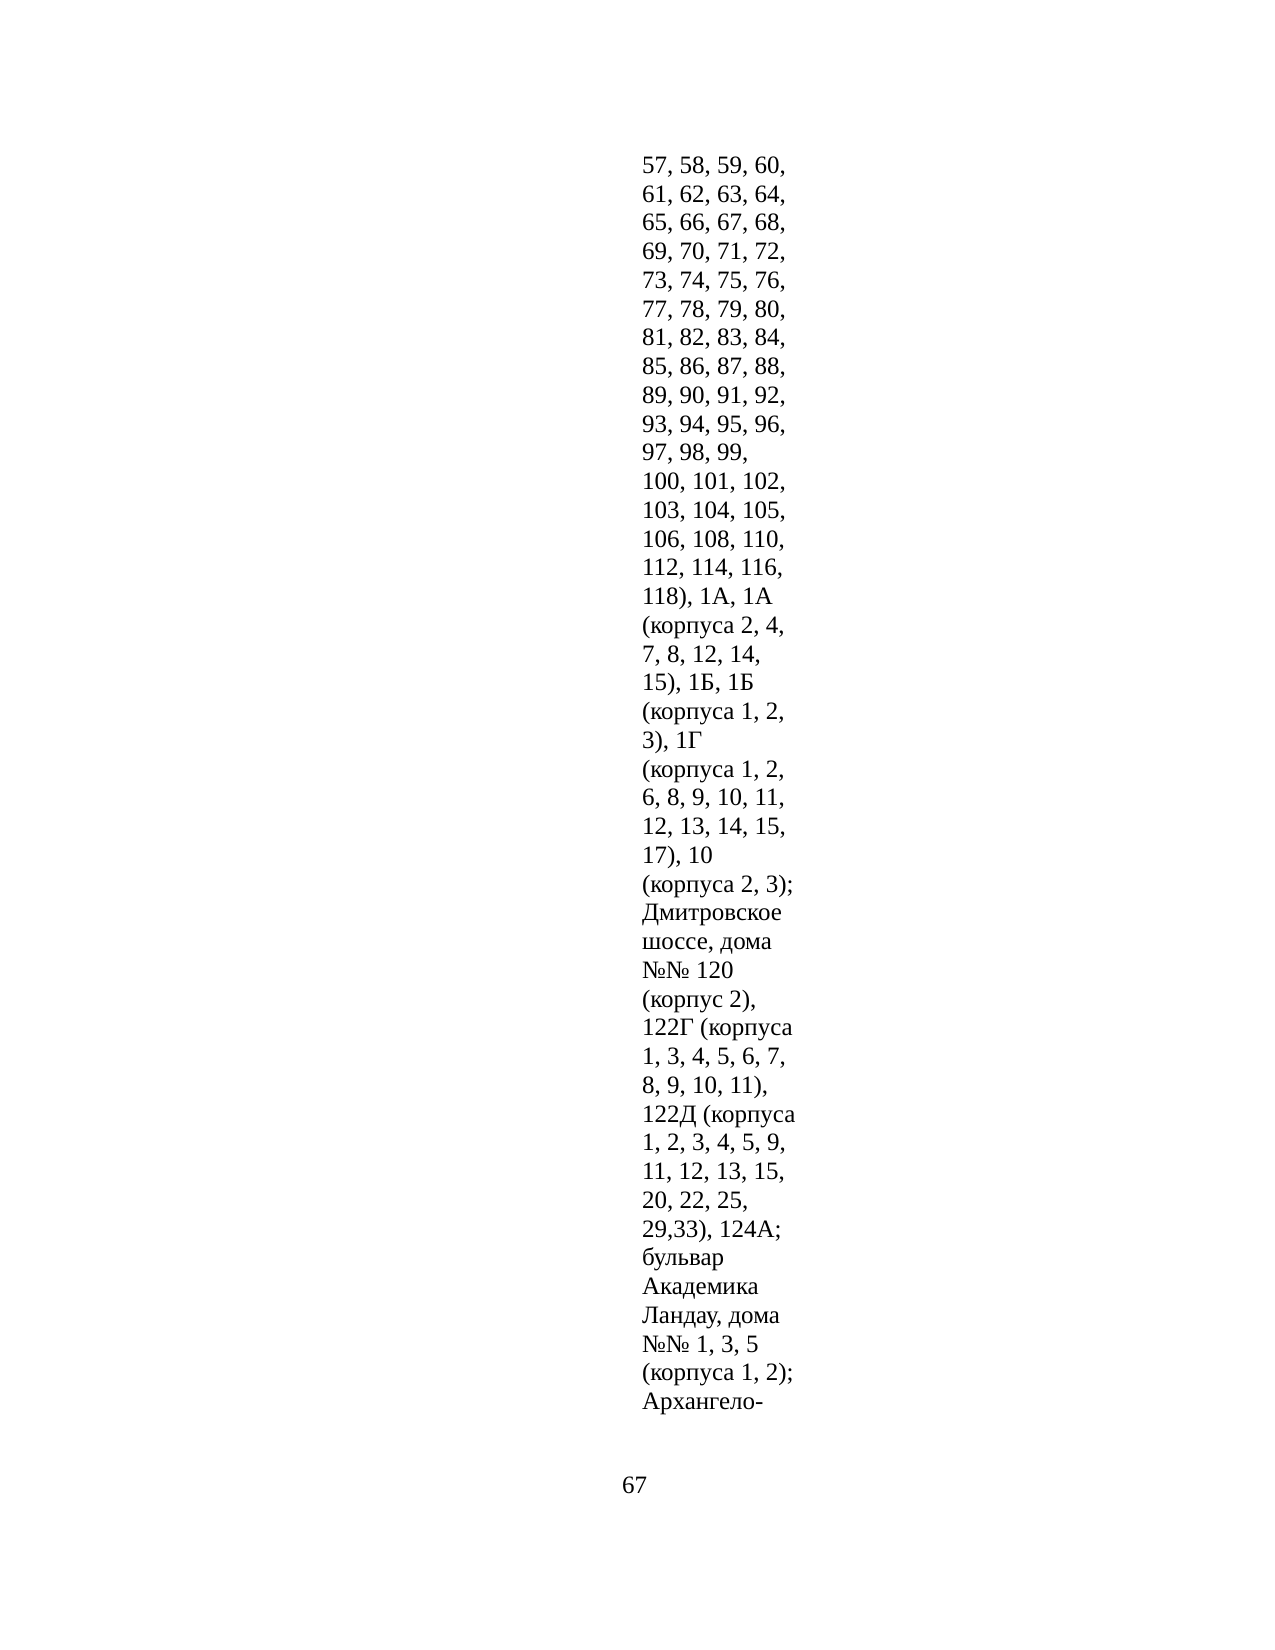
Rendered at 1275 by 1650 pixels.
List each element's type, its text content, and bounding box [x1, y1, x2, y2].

table_cell [475, 150, 637, 1415]
table_cell [963, 150, 1125, 1415]
table_cell [800, 150, 962, 1415]
table_cell 57, 58, 59, 60, 61, 62, 63, 64, 65, 66, 67, 68, 69, 70, 71, 72, 73, 74, 75, 76, 77, 78, 79, 80, 81, 82, 83, 84, 85, 86, 87, 88, 89, 90, 91, 92, 93, 94, 95, 96, 97, 98, 99, 100, 101, 102, 103, 104, 105, 106, 108, 110, 112, 114, 116, 118), 1А, 1А (корпуса 2, 4, 7, 8, 12, 14, 15), 1Б, 1Б (корпуса 1, 2, 3), 1Г (корпуса 1, 2, 6, 8, 9, 10, 11, 12, 13, 14, 15, 17), 10 (корпуса 2, 3); Дмитровское шоссе, дома №№ 120 (корпус 2), 122Г (корпуса 1, 3, 4, 5, 6, 7, 8, 9, 10, 11), 122Д (корпуса 1, 2, 3, 4, 5, 9, 11, 12, 13, 15, 20, 22, 25, 29,33), 124А; бульвар Академика Ландау, дома №№ 1, 3, 5 (корпуса 1, 2); Архангело- [638, 150, 800, 1415]
table_cell [150, 150, 312, 1415]
table_cell [313, 150, 475, 1415]
